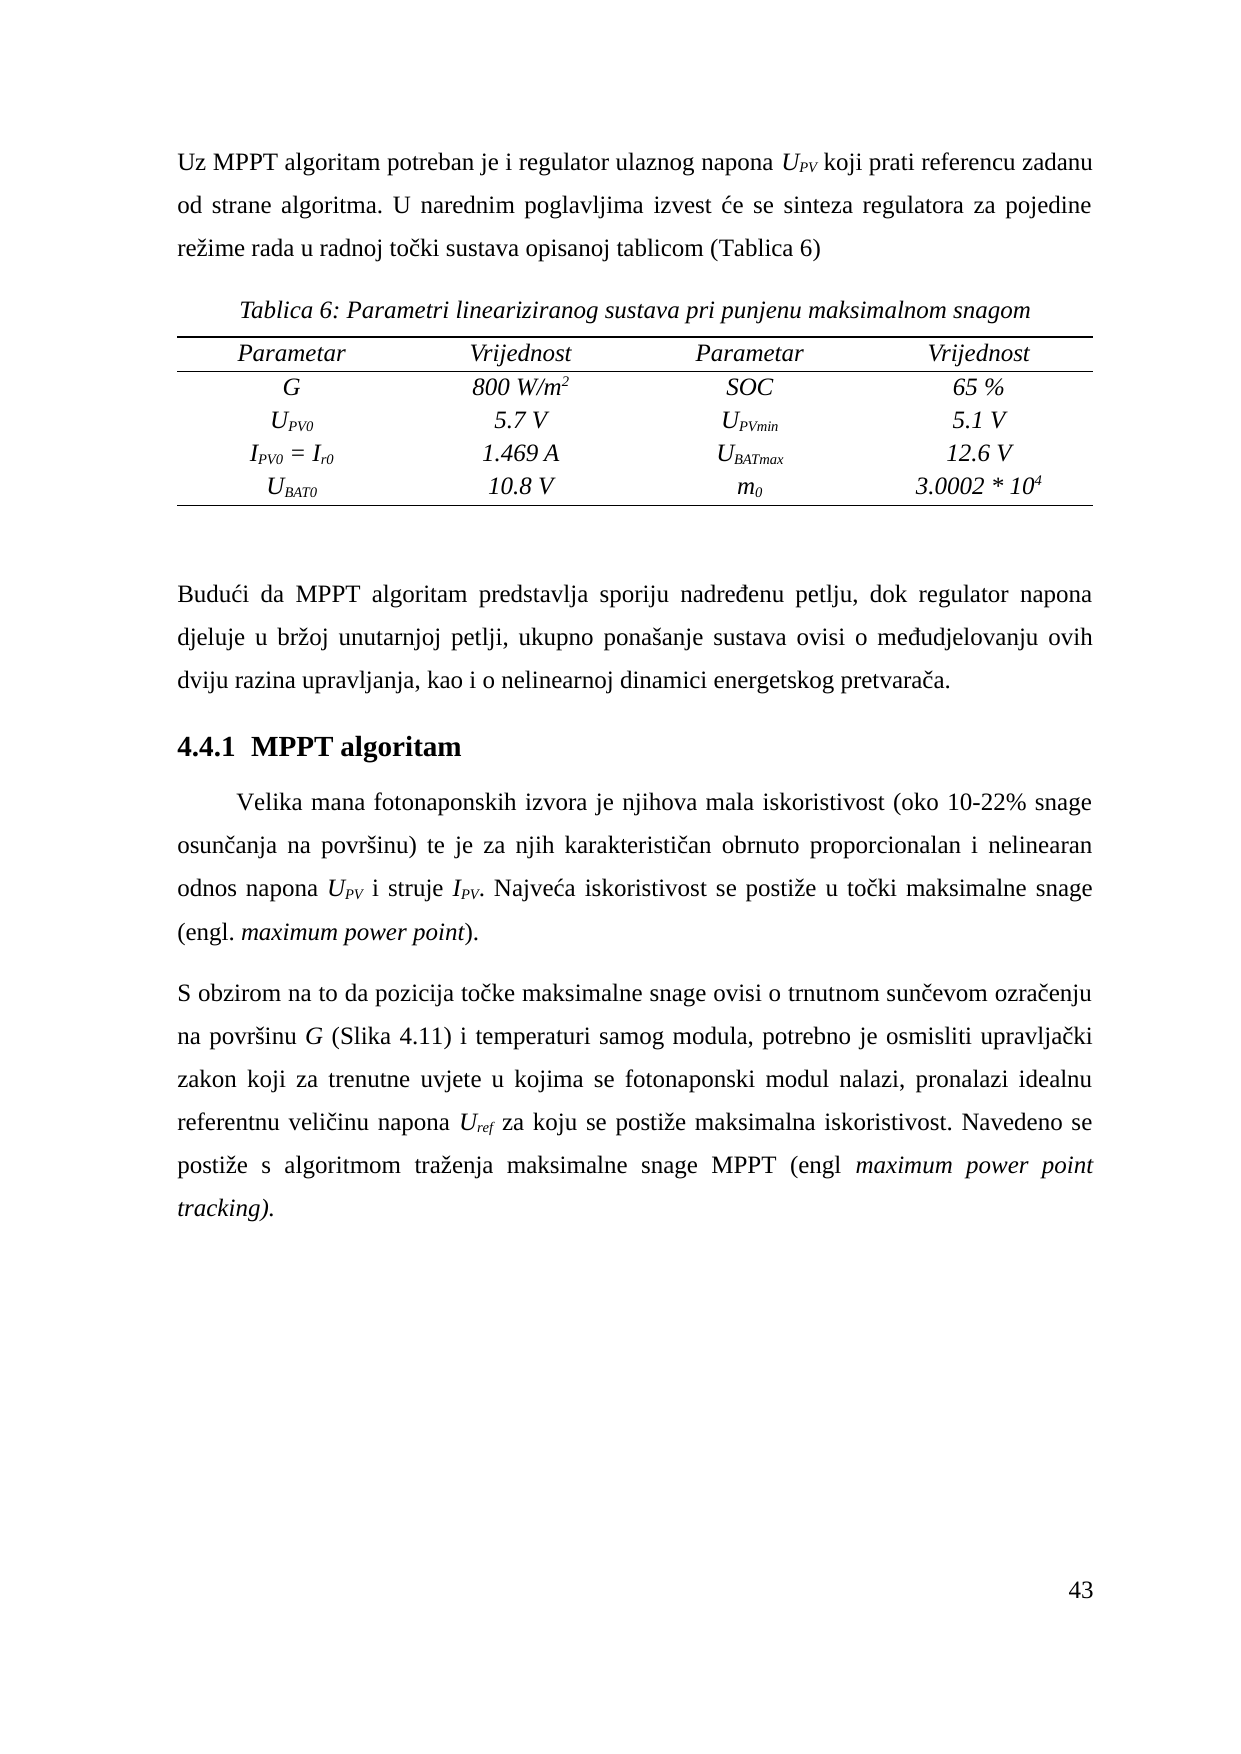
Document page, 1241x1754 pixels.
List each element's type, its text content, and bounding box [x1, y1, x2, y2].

table_header Parametar [635, 338, 864, 371]
table_cell UPV0 [177, 405, 406, 438]
table_cell SOC [635, 372, 864, 405]
table_header Vrijednost [864, 338, 1093, 371]
table_cell 10.8 V [406, 471, 635, 504]
table_cell IPV0 = Ir0 [177, 439, 406, 471]
text Tablica 6: Parametri lineariziranog sustava pri punjenu maksimalnom snagom [177, 295, 1093, 324]
table_cell 65 % [864, 372, 1093, 405]
table_cell 5.1 V [864, 405, 1093, 438]
text S obzirom na to da pozicija točke maksimalne snage ovisi o trnutnom sunčevom ozračenju na površinu G (Slika 4.11) i temperaturi samog modula, potrebno je osmisliti upravljački zakon koji za trenutne uvjete u kojima se fotonaponski modul nalazi, pronalazi idealnu referentnu veličinu napona Uref za koju se postiže maksimalna iskoristivost. Navedeno se postiže s algoritmom traženja maksimalne snage MPPT (engl maximum power point tracking). [177, 978, 1093, 1222]
text Velika mana fotonaponskih izvora je njihova mala iskoristivost (oko 10-22% snage osunčanja na površinu) te je za njih karakterističan obrnuto proporcionalan i nelinearan odnos napona UPV i struje IPV. Najveća iskoristivost se postiže u točki maksimalne snage (engl. maximum power point). [177, 787, 1093, 945]
table_cell 12.6 V [864, 439, 1093, 471]
subtitle MPPT algoritam [177, 729, 1093, 763]
table_header Parametar [177, 338, 406, 371]
table_cell UPVmin [635, 405, 864, 438]
table_cell UBAT0 [177, 471, 406, 504]
table_cell 800 W/m2 [406, 372, 635, 405]
table_cell 3.0002 * 104 [864, 471, 1093, 504]
table_cell G [177, 372, 406, 405]
table_cell m0 [635, 471, 864, 504]
table_header Vrijednost [406, 338, 635, 371]
table_cell 5.7 V [406, 405, 635, 438]
table_cell 1.469 A [406, 439, 635, 471]
text Uz MPPT algoritam potreban je i regulator ulaznog napona UPV koji prati referencu zadanu od strane algoritma. U narednim poglavljima izvest će se sinteza regulatora za pojedine režime rada u radnoj točki sustava opisanoj tablicom (Tablica 6) [177, 147, 1093, 262]
text Budući da MPPT algoritam predstavlja sporiju nadređenu petlju, dok regulator napona djeluje u bržoj unutarnjoj petlji, ukupno ponašanje sustava ovisi o međudjelovanju ovih dviju razina upravljanja, kao i o nelinearnoj dinamici energetskog pretvarača. [177, 579, 1093, 694]
table_cell UBATmax [635, 439, 864, 471]
